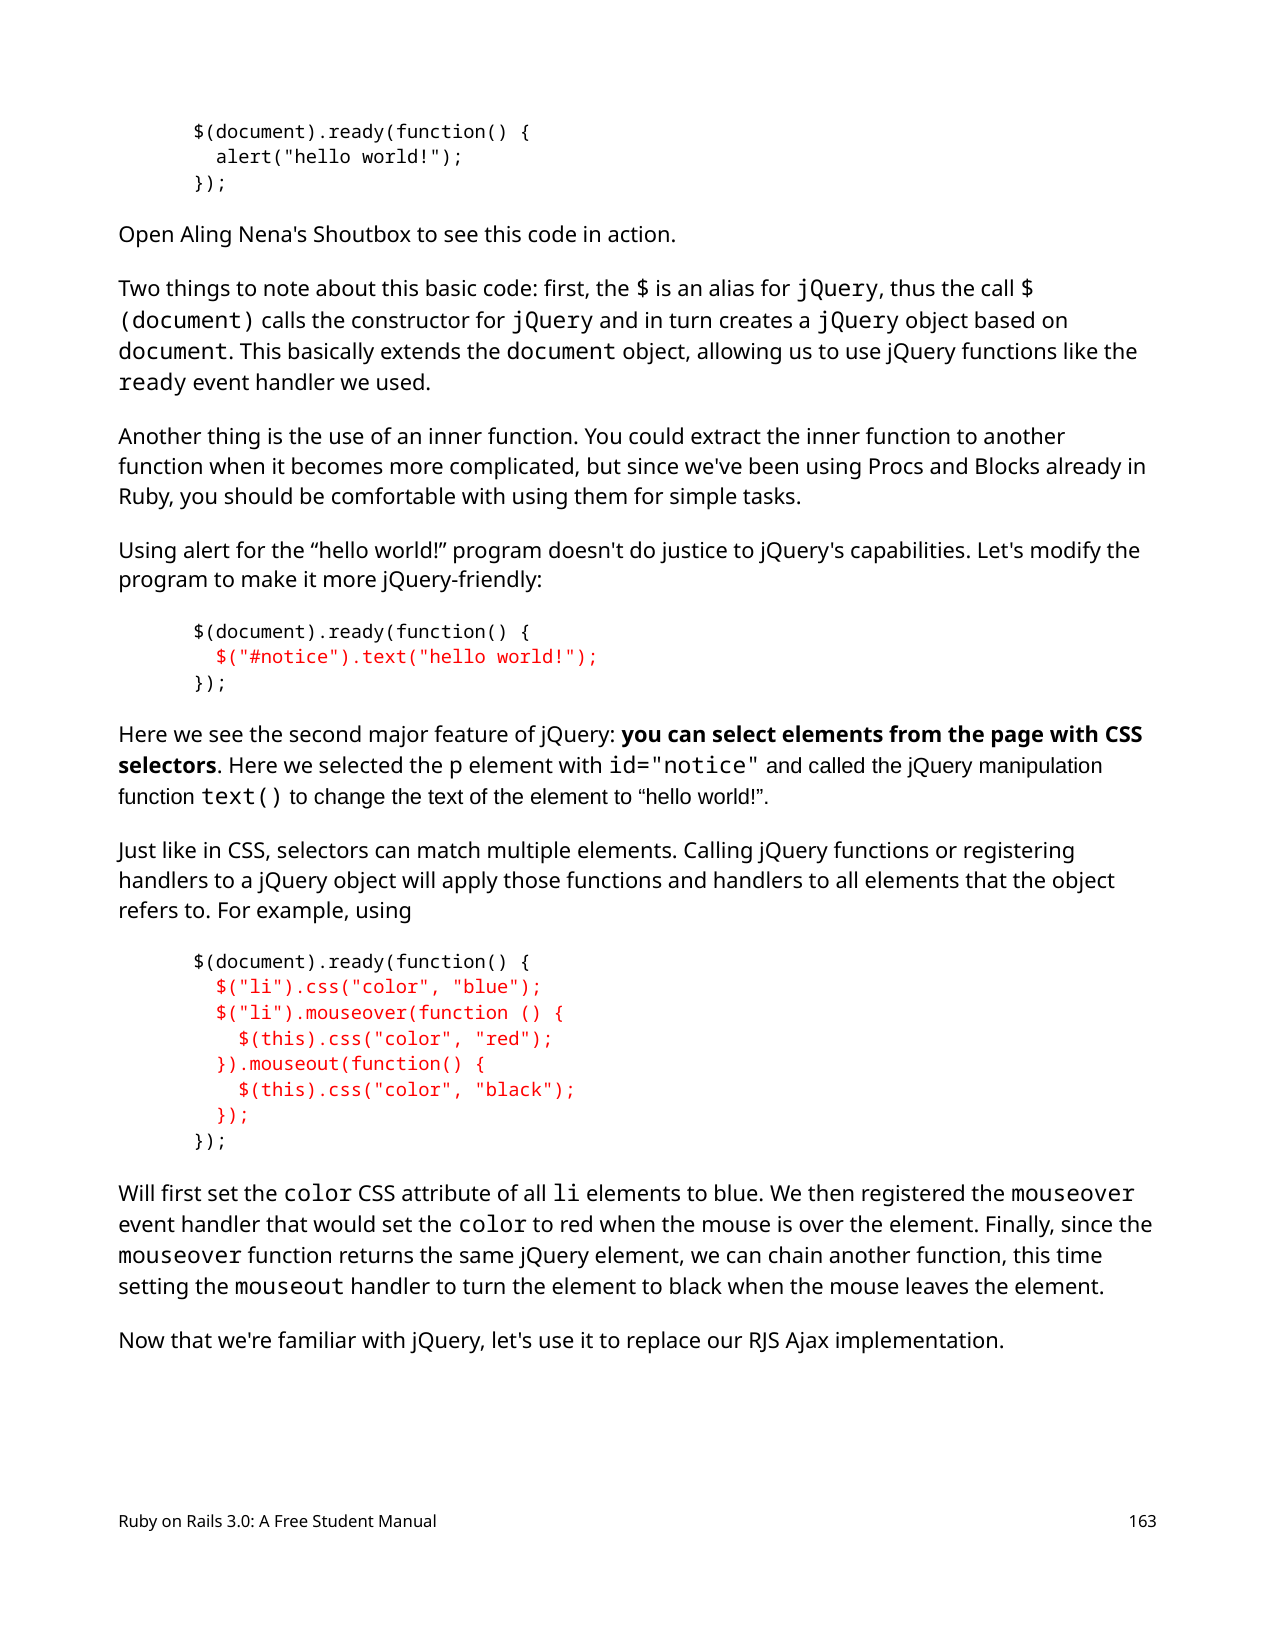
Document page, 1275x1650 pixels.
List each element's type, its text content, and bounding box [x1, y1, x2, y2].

text Now that we're familiar with jQuery, let's use it to replace our RJS Ajax implementation. [118, 1325, 1157, 1355]
text Another thing is the use of an inner function. You could extract the inner function to another function when it becomes more complicated, but since we've been using Procs and Blocks already in Ruby, you should be comfortable with using them for simple tasks. [118, 421, 1157, 511]
text $(document).ready(function() { $("#notice").text("hello world!"); }); [193, 618, 1157, 695]
text Will first set the color CSS attribute of all li elements to blue. We then registered the mouseover event handler that would set the color to red when the mouse is over the element. Finally, since the mouseover function returns the same jQuery element, we can chain another function, this time setting the mouseout handler to turn the element to black when the mouse leaves the element. [118, 1176, 1157, 1301]
text Two things to note about this basic code: first, the $ is an alias for jQuery, thus the call $(document) calls the constructor for jQuery and in turn creates a jQuery object based on document. This basically extends the document object, allowing us to use jQuery functions like the ready event handler we used. [118, 272, 1157, 397]
text Just like in CSS, selectors can match multiple elements. Calling jQuery functions or registering handlers to a jQuery object will apply those functions and handlers to all elements that the object refers to. For example, using [118, 835, 1157, 924]
text $(document).ready(function() { $("li").css("color", "blue"); $("li").mouseover(function () { $(this).css("color", "red"); }).mouseout(function() { $(this).css("color", "black"); }); }); [193, 948, 1157, 1152]
text $(document).ready(function() { alert("hello world!"); }); [193, 118, 1157, 195]
text Open Aling Nena's Shoutbox to see this code in action. [118, 219, 1157, 248]
text Using alert for the “hello world!” program doesn't do justice to jQuery's capabilities. Let's modify the program to make it more jQuery-friendly: [118, 535, 1157, 594]
text Here we see the second major feature of jQuery: you can select elements from the page with CSS selectors. Here we selected the p element with id="notice" and called the jQuery manipulation function text() to change the text of the element to “hello world!”. [118, 719, 1157, 811]
